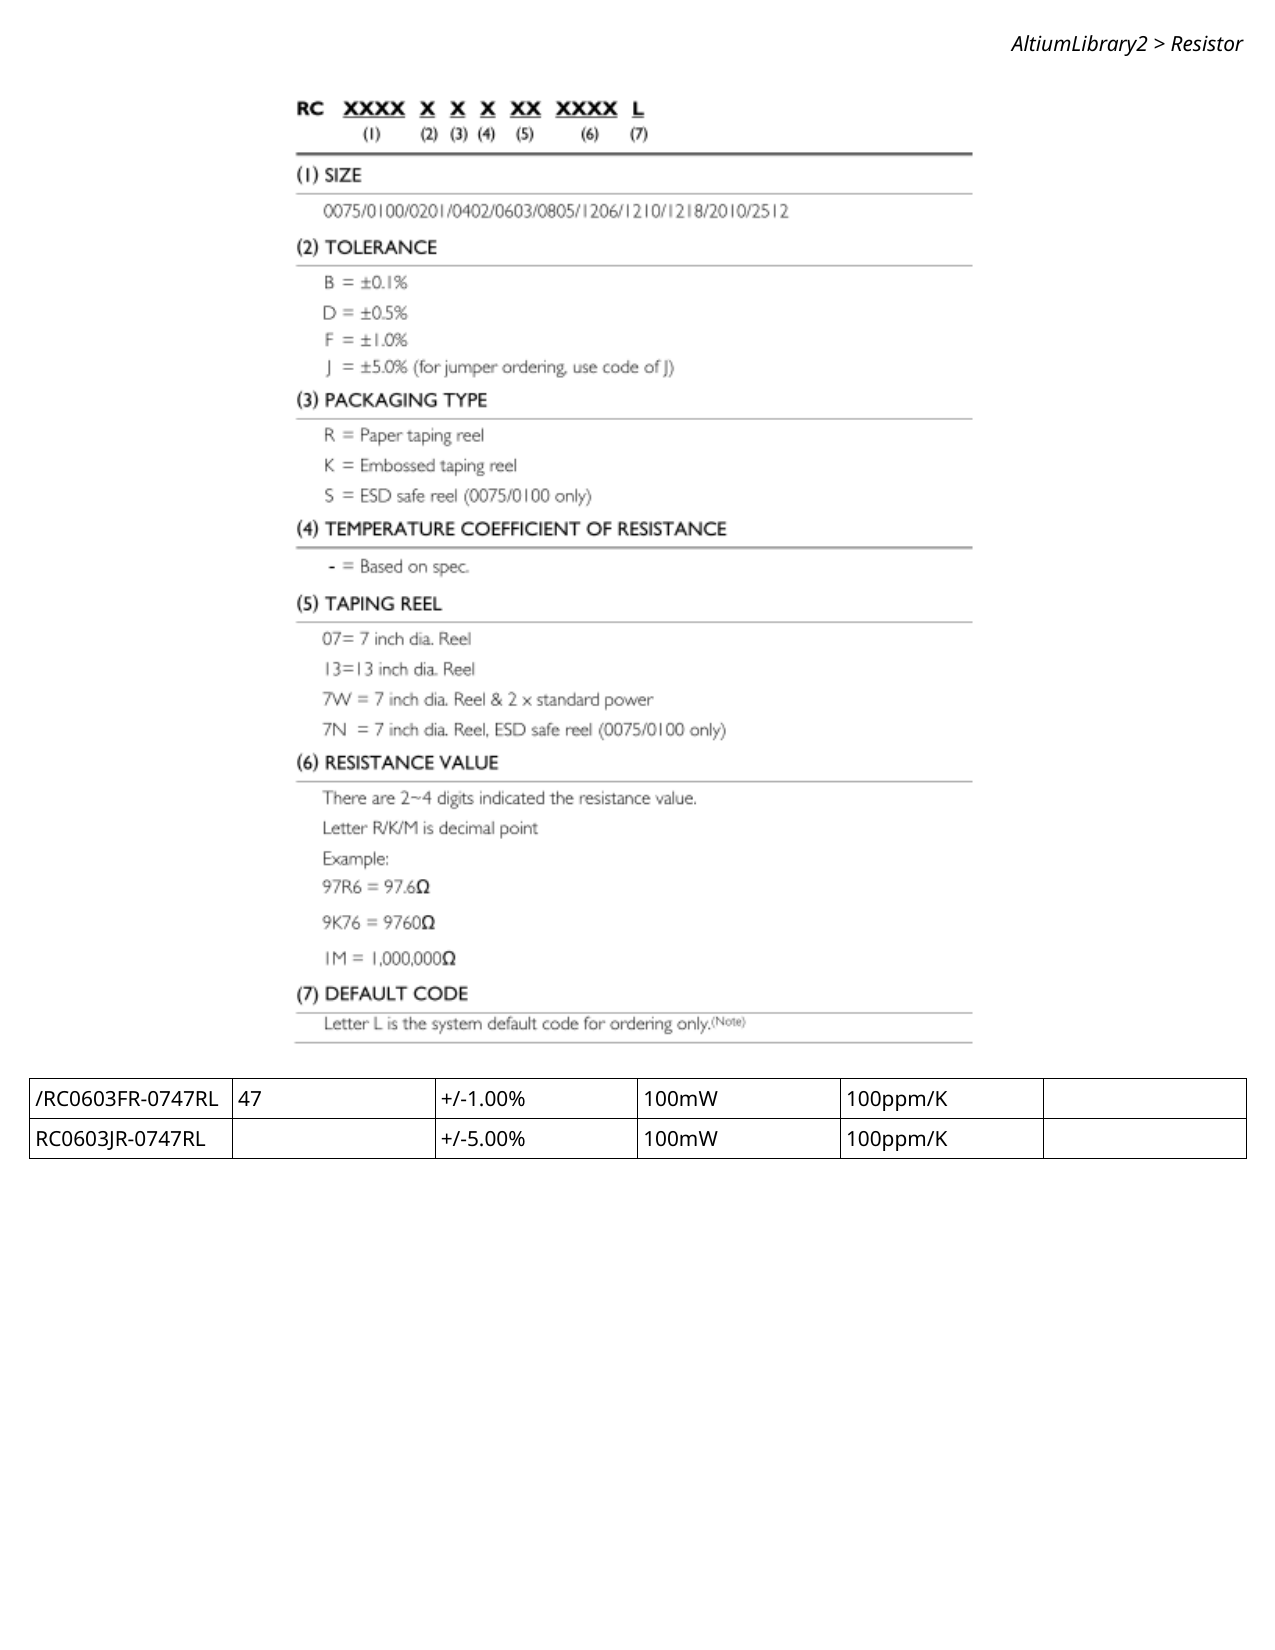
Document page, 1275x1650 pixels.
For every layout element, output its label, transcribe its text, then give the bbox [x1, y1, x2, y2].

table_header 100mW [638, 1079, 840, 1118]
table_header +/-1.00% [436, 1079, 637, 1118]
table_cell RC0603JR-0747RL [30, 1119, 232, 1158]
table_cell 100ppm/K [841, 1119, 1043, 1158]
table_header /RC0603FR-0747RL [30, 1079, 232, 1118]
table_cell [233, 1119, 435, 1158]
table_cell +/-5.00% [436, 1119, 637, 1158]
table_header 47 [233, 1079, 435, 1118]
table_cell 100mW [638, 1119, 840, 1158]
table_header [1044, 1079, 1246, 1118]
table_header 100ppm/K [841, 1079, 1043, 1118]
table_cell [1044, 1119, 1246, 1158]
picture [285, 87, 990, 1050]
